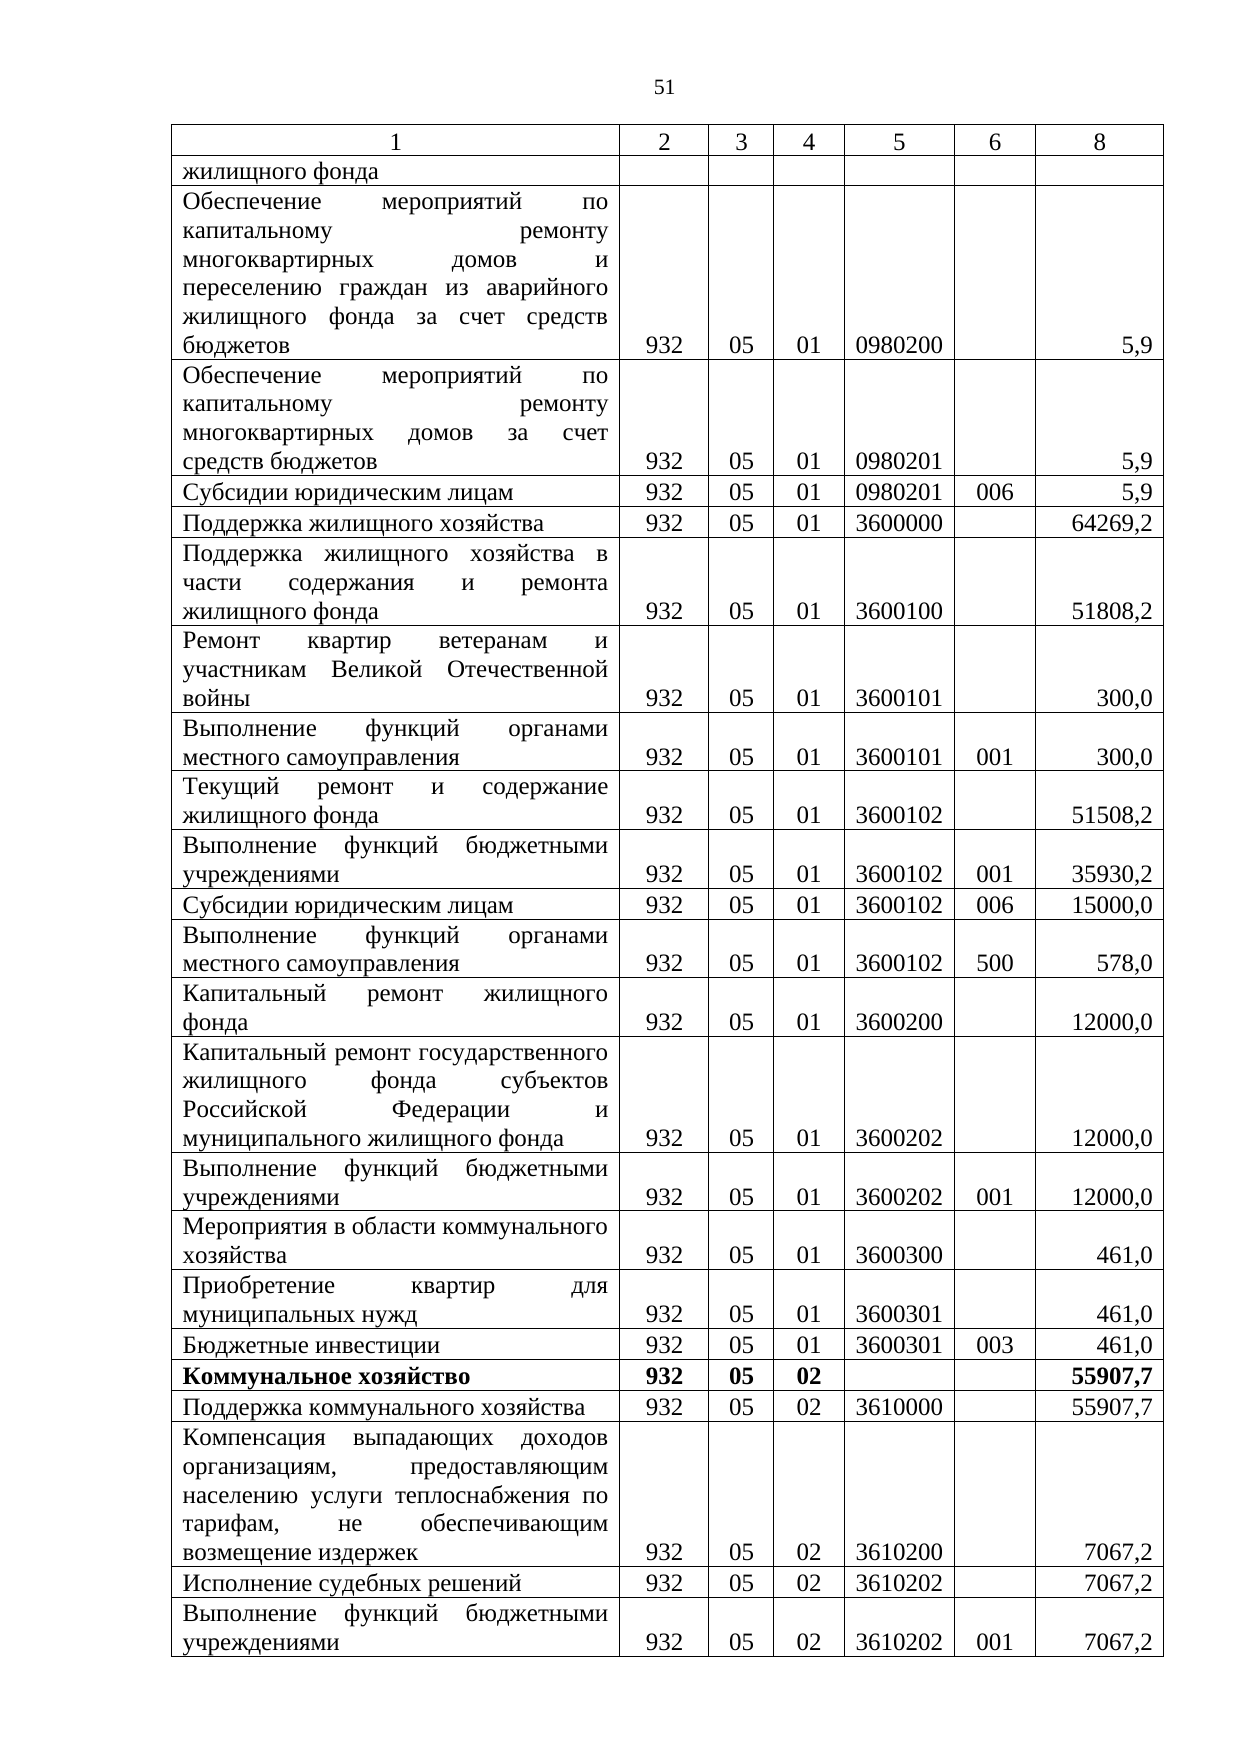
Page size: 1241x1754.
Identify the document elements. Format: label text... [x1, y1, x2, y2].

table_cell 01 [774, 626, 844, 712]
table_cell Капитальный ремонт жилищного фонда [172, 978, 619, 1036]
table_cell 3600101 [845, 713, 954, 770]
table_cell 3600102 [845, 830, 954, 887]
table_cell [845, 156, 954, 185]
table_cell 932 [620, 1567, 708, 1597]
table_cell 3600301 [845, 1329, 954, 1359]
table_cell Капитальный ремонт государственного жилищного фонда субъектов Российской Федерации и муниципального жилищного фонда [172, 1037, 619, 1152]
table_cell Выполнение функций бюджетными учреждениями [172, 830, 619, 887]
table_cell 001 [955, 1598, 1035, 1656]
table_cell 05 [709, 771, 773, 829]
table_cell 7067,2 [1036, 1567, 1163, 1597]
table_cell 5,9 [1036, 360, 1163, 475]
table_cell 932 [620, 1211, 708, 1269]
table_cell 3600000 [845, 507, 954, 537]
table_cell 01 [774, 538, 844, 624]
table_cell 05 [709, 186, 773, 359]
table_cell 05 [709, 1153, 773, 1210]
table_cell [1164, 1566, 1213, 1597]
table_cell Выполнение функций бюджетными учреждениями [172, 1598, 619, 1656]
table_cell 35930,2 [1036, 830, 1163, 887]
table_cell [955, 186, 1035, 359]
table_cell Ремонт квартир ветеранам и участникам Великой Отечественной войны [172, 626, 619, 712]
table_cell [1164, 1421, 1213, 1566]
table_cell 64269,2 [1036, 507, 1163, 537]
table_cell 01 [774, 1329, 844, 1359]
table_cell [1164, 1036, 1213, 1152]
table_cell 932 [620, 507, 708, 537]
table_cell 932 [620, 830, 708, 887]
table_cell 932 [620, 1391, 708, 1421]
table_header 3 [709, 125, 773, 155]
table_cell Поддержка жилищного хозяйства [172, 507, 619, 537]
table_cell [955, 360, 1035, 475]
table_cell Коммунальное хозяйство [172, 1360, 619, 1390]
table_cell Текущий ремонт и содержание жилищного фонда [172, 771, 619, 829]
table_cell 461,0 [1036, 1329, 1163, 1359]
table_cell 3610200 [845, 1422, 954, 1566]
table_cell 3600102 [845, 889, 954, 919]
table_cell 932 [620, 1270, 708, 1327]
table_cell 300,0 [1036, 626, 1163, 712]
table_cell 300,0 [1036, 713, 1163, 770]
table_cell [1164, 359, 1213, 475]
table_cell [1164, 1328, 1213, 1359]
table_cell 003 [955, 1329, 1035, 1359]
table_header 4 [774, 125, 844, 155]
table_cell 05 [709, 507, 773, 537]
table_cell [955, 1360, 1035, 1390]
table_cell [1164, 1390, 1213, 1421]
table_cell 01 [774, 360, 844, 475]
table_cell Субсидии юридическим лицам [172, 476, 619, 506]
table_cell [1164, 1269, 1213, 1327]
table_cell 01 [774, 830, 844, 887]
table_cell [1164, 506, 1213, 537]
table_cell [1164, 1597, 1213, 1656]
table_cell [1164, 888, 1213, 919]
table_cell 05 [709, 830, 773, 887]
table_cell 932 [620, 360, 708, 475]
table_cell Поддержка коммунального хозяйства [172, 1391, 619, 1421]
table_cell Бюджетные инвестиции [172, 1329, 619, 1359]
table_cell [1164, 977, 1213, 1036]
table_header 2 [620, 125, 708, 155]
table_cell 3610202 [845, 1598, 954, 1656]
table_cell Обеспечение мероприятий по капитальному ремонту многоквартирных домов и переселению граждан из аварийного жилищного фонда за счет средств бюджетов [172, 186, 619, 359]
table_cell 01 [774, 1270, 844, 1327]
table_cell 932 [620, 978, 708, 1036]
table_cell 461,0 [1036, 1211, 1163, 1269]
table_cell 55907,7 [1036, 1360, 1163, 1390]
table_cell 932 [620, 1360, 708, 1390]
table_cell [1164, 185, 1213, 359]
table_cell 3600300 [845, 1211, 954, 1269]
table_cell 05 [709, 889, 773, 919]
table_cell 3600100 [845, 538, 954, 624]
table_cell 01 [774, 1037, 844, 1152]
table_cell 01 [774, 713, 844, 770]
table_cell [955, 538, 1035, 624]
table_cell 01 [774, 507, 844, 537]
table_cell 932 [620, 1153, 708, 1210]
table_cell 02 [774, 1360, 844, 1390]
table_cell Приобретение квартир для муниципальных нужд [172, 1270, 619, 1327]
table_cell 05 [709, 360, 773, 475]
table_cell [845, 1360, 954, 1390]
table_cell 05 [709, 626, 773, 712]
table_cell 500 [955, 920, 1035, 977]
table_cell 001 [955, 830, 1035, 887]
table_cell 05 [709, 1211, 773, 1269]
table_cell 51508,2 [1036, 771, 1163, 829]
table_cell 12000,0 [1036, 1153, 1163, 1210]
table_cell 05 [709, 538, 773, 624]
table_cell 932 [620, 1329, 708, 1359]
table_cell Обеспечение мероприятий по капитальному ремонту многоквартирных домов за счет средств бюджетов [172, 360, 619, 475]
table_cell 55907,7 [1036, 1391, 1163, 1421]
table_cell Компенсация выпадающих доходов организациям, предоставляющим населению услуги теплоснабжения по тарифам, не обеспечивающим возмещение издержек [172, 1422, 619, 1566]
table_cell 5,9 [1036, 186, 1163, 359]
table_cell 006 [955, 889, 1035, 919]
table_cell [709, 156, 773, 185]
table_cell [1164, 770, 1213, 829]
table_cell Выполнение функций органами местного самоуправления [172, 920, 619, 977]
table_cell [1036, 156, 1163, 185]
table_cell Исполнение судебных решений [172, 1567, 619, 1597]
table_cell 02 [774, 1567, 844, 1597]
table_cell 02 [774, 1391, 844, 1421]
table_cell 3610202 [845, 1567, 954, 1597]
table_cell [1164, 625, 1213, 712]
table_cell [955, 1567, 1035, 1597]
table_cell [1164, 1359, 1213, 1390]
table_cell [955, 978, 1035, 1036]
table_cell 0980201 [845, 476, 954, 506]
table_cell [1164, 1210, 1213, 1269]
table_cell [1164, 475, 1213, 506]
table_cell [955, 771, 1035, 829]
table_cell 05 [709, 713, 773, 770]
table_cell 05 [709, 1391, 773, 1421]
table_cell 01 [774, 978, 844, 1036]
table_cell 932 [620, 1037, 708, 1152]
table_cell Субсидии юридическим лицам [172, 889, 619, 919]
table_cell 15000,0 [1036, 889, 1163, 919]
table_cell 05 [709, 1037, 773, 1152]
table_cell 932 [620, 538, 708, 624]
table_cell [1164, 1152, 1213, 1210]
table_cell 05 [709, 476, 773, 506]
table_cell 001 [955, 713, 1035, 770]
table_cell 01 [774, 186, 844, 359]
table_cell 001 [955, 1153, 1035, 1210]
table_cell 932 [620, 713, 708, 770]
table_cell [1164, 829, 1213, 887]
table_cell 01 [774, 1211, 844, 1269]
table_cell 006 [955, 476, 1035, 506]
table_cell 5,9 [1036, 476, 1163, 506]
table_cell [620, 156, 708, 185]
table_header 1 [172, 125, 619, 155]
table_cell 05 [709, 1567, 773, 1597]
table_cell 3600200 [845, 978, 954, 1036]
table_cell 51808,2 [1036, 538, 1163, 624]
table_cell 932 [620, 476, 708, 506]
table_cell 3600202 [845, 1037, 954, 1152]
table_cell 932 [620, 1598, 708, 1656]
table_cell 932 [620, 920, 708, 977]
table_cell 7067,2 [1036, 1422, 1163, 1566]
table_cell 3600301 [845, 1270, 954, 1327]
table_cell 02 [774, 1422, 844, 1566]
table_cell Поддержка жилищного хозяйства в части содержания и ремонта жилищного фонда [172, 538, 619, 624]
table_cell 01 [774, 476, 844, 506]
table_cell Выполнение функций органами местного самоуправления [172, 713, 619, 770]
table_cell 0980200 [845, 186, 954, 359]
table_cell [1164, 537, 1213, 624]
table_cell [1164, 919, 1213, 977]
table_cell 3610000 [845, 1391, 954, 1421]
table_cell 3600102 [845, 920, 954, 977]
table_cell 05 [709, 1270, 773, 1327]
table_cell [1164, 712, 1213, 770]
table_cell 932 [620, 1422, 708, 1566]
table_cell 932 [620, 626, 708, 712]
table_cell 01 [774, 889, 844, 919]
table_cell [955, 1037, 1035, 1152]
table_cell 05 [709, 1598, 773, 1656]
table_cell 01 [774, 771, 844, 829]
table_cell 578,0 [1036, 920, 1163, 977]
table_cell 01 [774, 1153, 844, 1210]
table_cell [955, 1391, 1035, 1421]
table_header 5 [845, 125, 954, 155]
table_cell 05 [709, 920, 773, 977]
table_cell Мероприятия в области коммунального хозяйства [172, 1211, 619, 1269]
table_cell [955, 1270, 1035, 1327]
table_cell 01 [774, 920, 844, 977]
table_cell 461,0 [1036, 1270, 1163, 1327]
table_cell [955, 1211, 1035, 1269]
table_cell 12000,0 [1036, 978, 1163, 1036]
table_cell 0980201 [845, 360, 954, 475]
table_cell 05 [709, 1360, 773, 1390]
table_cell 7067,2 [1036, 1598, 1163, 1656]
table_header [1164, 124, 1213, 155]
table_cell жилищного фонда [172, 156, 619, 185]
table_cell [955, 626, 1035, 712]
table_cell 02 [774, 1598, 844, 1656]
table_cell 932 [620, 771, 708, 829]
table_cell 05 [709, 978, 773, 1036]
table_header 8 [1036, 125, 1163, 155]
table_cell 3600101 [845, 626, 954, 712]
table_cell [1164, 155, 1213, 185]
table_cell 932 [620, 889, 708, 919]
table_cell 3600102 [845, 771, 954, 829]
table_cell 05 [709, 1422, 773, 1566]
table_cell [955, 507, 1035, 537]
table_cell 12000,0 [1036, 1037, 1163, 1152]
table_cell [774, 156, 844, 185]
table_cell 3600202 [845, 1153, 954, 1210]
table_cell Выполнение функций бюджетными учреждениями [172, 1153, 619, 1210]
table_cell 932 [620, 186, 708, 359]
table_cell [955, 156, 1035, 185]
table_header 6 [955, 125, 1035, 155]
table_cell [955, 1422, 1035, 1566]
table_cell 05 [709, 1329, 773, 1359]
